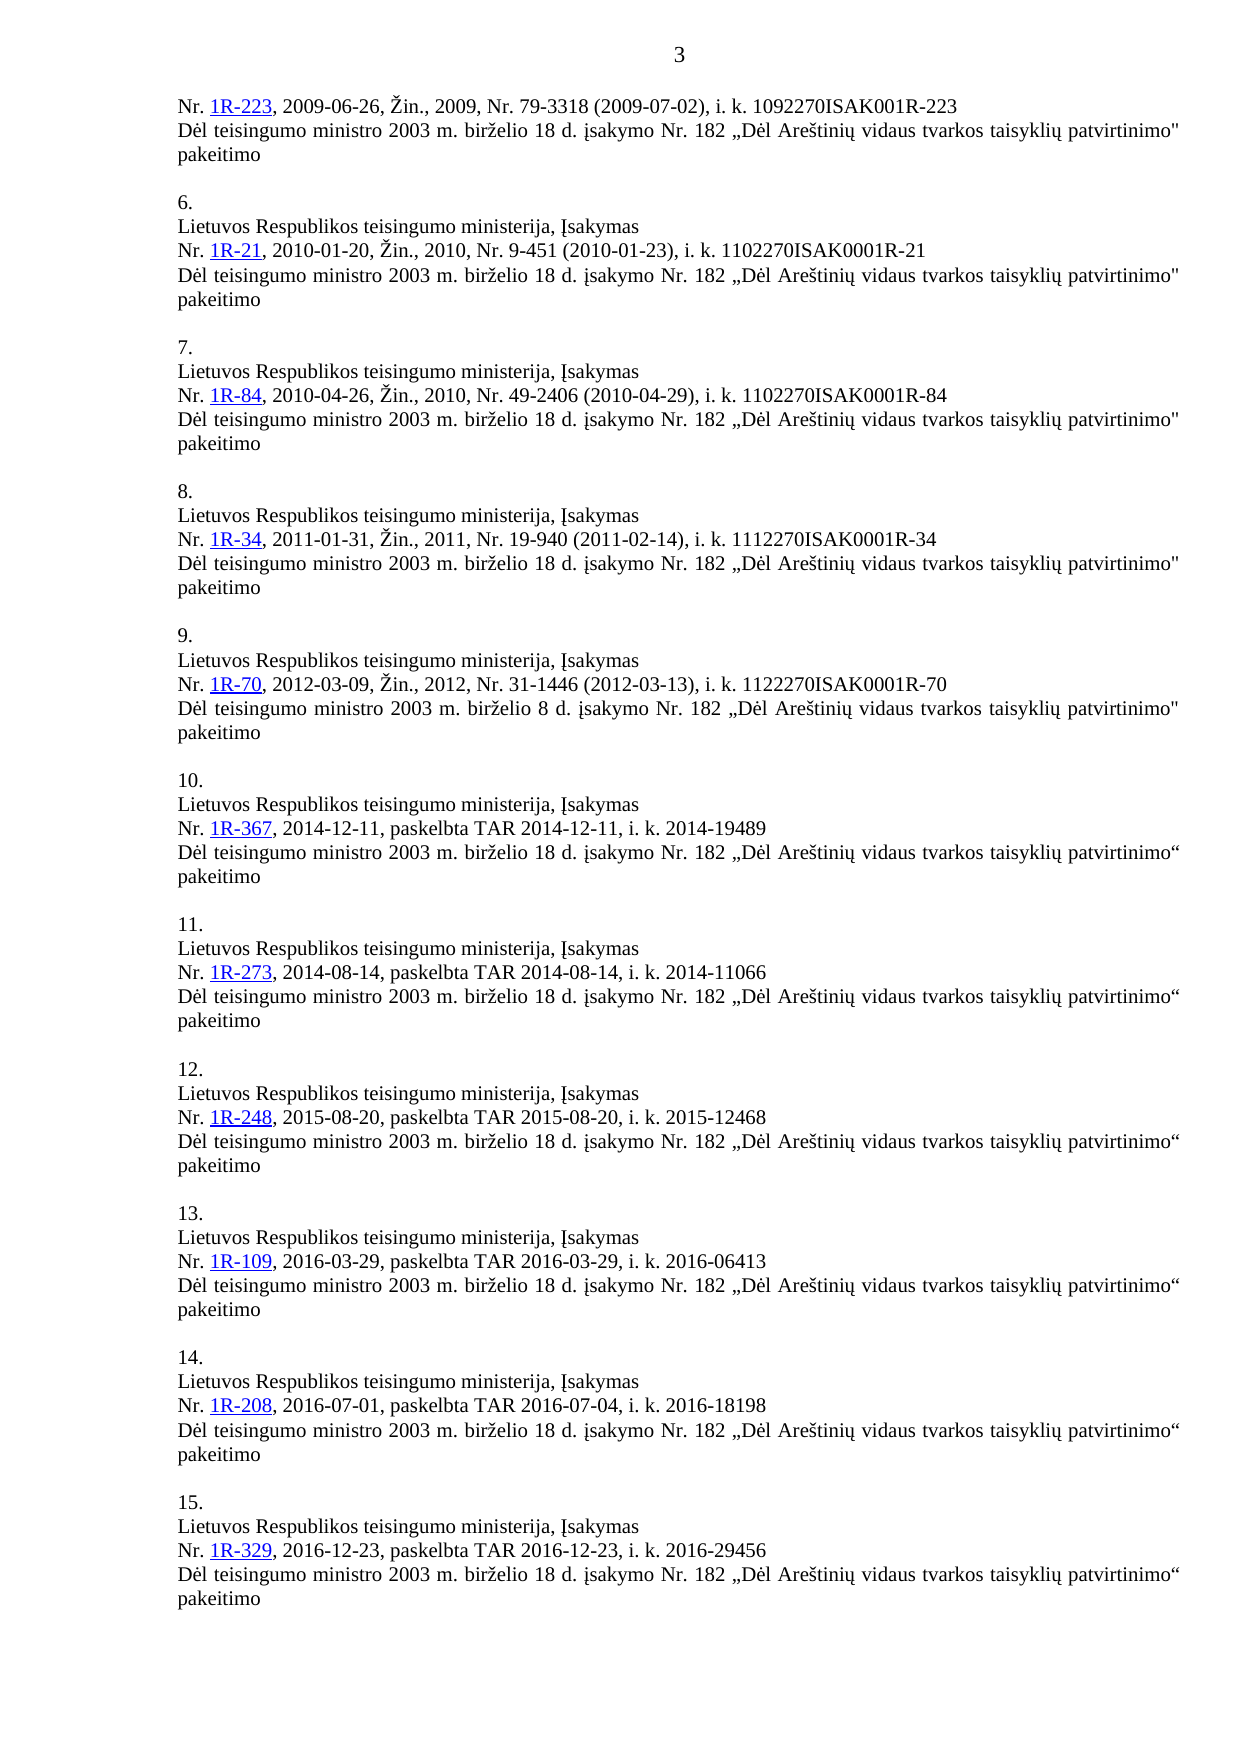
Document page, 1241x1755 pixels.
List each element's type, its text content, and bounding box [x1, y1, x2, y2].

text Dėl teisingumo ministro 2003 m. birželio 18 d. įsakymo Nr. 182 „Dėl Areštinių vidaus tvarkos taisyklių patvirtinimo“ pakeitimo [177, 1129, 1181, 1177]
text 11. [177, 912, 1181, 936]
text Dėl teisingumo ministro 2003 m. birželio 18 d. įsakymo Nr. 182 „Dėl Areštinių vidaus tvarkos taisyklių patvirtinimo“ pakeitimo [177, 840, 1181, 888]
text Lietuvos Respublikos teisingumo ministerija, Įsakymas [177, 647, 1181, 672]
text Nr. 1R-367, 2014-12-11, paskelbta TAR 2014-12-11, i. k. 2014-19489 [177, 816, 1181, 840]
text 13. [177, 1201, 1181, 1225]
text Nr. 1R-34, 2011-01-31, Žin., 2011, Nr. 19-940 (2011-02-14), i. k. 1112270ISAK0001R-34 [177, 527, 1181, 551]
text Nr. 1R-208, 2016-07-01, paskelbta TAR 2016-07-04, i. k. 2016-18198 [177, 1393, 1181, 1417]
text Lietuvos Respublikos teisingumo ministerija, Įsakymas [177, 792, 1181, 816]
text Nr. 1R-21, 2010-01-20, Žin., 2010, Nr. 9-451 (2010-01-23), i. k. 1102270ISAK0001R-21 [177, 238, 1181, 262]
text 7. [177, 335, 1181, 359]
text Lietuvos Respublikos teisingumo ministerija, Įsakymas [177, 936, 1181, 960]
text Lietuvos Respublikos teisingumo ministerija, Įsakymas [177, 503, 1181, 527]
text Nr. 1R-109, 2016-03-29, paskelbta TAR 2016-03-29, i. k. 2016-06413 [177, 1249, 1181, 1273]
text Lietuvos Respublikos teisingumo ministerija, Įsakymas [177, 1081, 1181, 1105]
text Dėl teisingumo ministro 2003 m. birželio 18 d. įsakymo Nr. 182 „Dėl Areštinių vidaus tvarkos taisyklių patvirtinimo“ pakeitimo [177, 1562, 1181, 1610]
text 15. [177, 1490, 1181, 1514]
text Nr. 1R-223, 2009-06-26, Žin., 2009, Nr. 79-3318 (2009-07-02), i. k. 1092270ISAK001R-223 [177, 94, 1181, 118]
text Lietuvos Respublikos teisingumo ministerija, Įsakymas [177, 214, 1181, 238]
text Lietuvos Respublikos teisingumo ministerija, Įsakymas [177, 1225, 1181, 1249]
text 14. [177, 1345, 1181, 1369]
text Dėl teisingumo ministro 2003 m. birželio 8 d. įsakymo Nr. 182 „Dėl Areštinių vidaus tvarkos taisyklių patvirtinimo" pakeitimo [177, 696, 1181, 744]
text 10. [177, 768, 1181, 792]
text Dėl teisingumo ministro 2003 m. birželio 18 d. įsakymo Nr. 182 „Dėl Areštinių vidaus tvarkos taisyklių patvirtinimo“ pakeitimo [177, 984, 1181, 1032]
text Nr. 1R-273, 2014-08-14, paskelbta TAR 2014-08-14, i. k. 2014-11066 [177, 960, 1181, 984]
text Nr. 1R-84, 2010-04-26, Žin., 2010, Nr. 49-2406 (2010-04-29), i. k. 1102270ISAK0001R-84 [177, 383, 1181, 407]
text Lietuvos Respublikos teisingumo ministerija, Įsakymas [177, 359, 1181, 383]
text 8. [177, 479, 1181, 503]
text Dėl teisingumo ministro 2003 m. birželio 18 d. įsakymo Nr. 182 „Dėl Areštinių vidaus tvarkos taisyklių patvirtinimo" pakeitimo [177, 118, 1181, 166]
text 9. [177, 623, 1181, 647]
text Dėl teisingumo ministro 2003 m. birželio 18 d. įsakymo Nr. 182 „Dėl Areštinių vidaus tvarkos taisyklių patvirtinimo" pakeitimo [177, 407, 1181, 455]
text 12. [177, 1057, 1181, 1081]
text Nr. 1R-248, 2015-08-20, paskelbta TAR 2015-08-20, i. k. 2015-12468 [177, 1105, 1181, 1129]
text Nr. 1R-329, 2016-12-23, paskelbta TAR 2016-12-23, i. k. 2016-29456 [177, 1538, 1181, 1562]
text Dėl teisingumo ministro 2003 m. birželio 18 d. įsakymo Nr. 182 „Dėl Areštinių vidaus tvarkos taisyklių patvirtinimo" pakeitimo [177, 262, 1181, 311]
text Dėl teisingumo ministro 2003 m. birželio 18 d. įsakymo Nr. 182 „Dėl Areštinių vidaus tvarkos taisyklių patvirtinimo" pakeitimo [177, 551, 1181, 599]
text Lietuvos Respublikos teisingumo ministerija, Įsakymas [177, 1369, 1181, 1393]
text 6. [177, 190, 1181, 214]
text Dėl teisingumo ministro 2003 m. birželio 18 d. įsakymo Nr. 182 „Dėl Areštinių vidaus tvarkos taisyklių patvirtinimo“ pakeitimo [177, 1417, 1181, 1466]
text Dėl teisingumo ministro 2003 m. birželio 18 d. įsakymo Nr. 182 „Dėl Areštinių vidaus tvarkos taisyklių patvirtinimo“ pakeitimo [177, 1273, 1181, 1321]
text Nr. 1R-70, 2012-03-09, Žin., 2012, Nr. 31-1446 (2012-03-13), i. k. 1122270ISAK0001R-70 [177, 672, 1181, 696]
text Lietuvos Respublikos teisingumo ministerija, Įsakymas [177, 1514, 1181, 1538]
